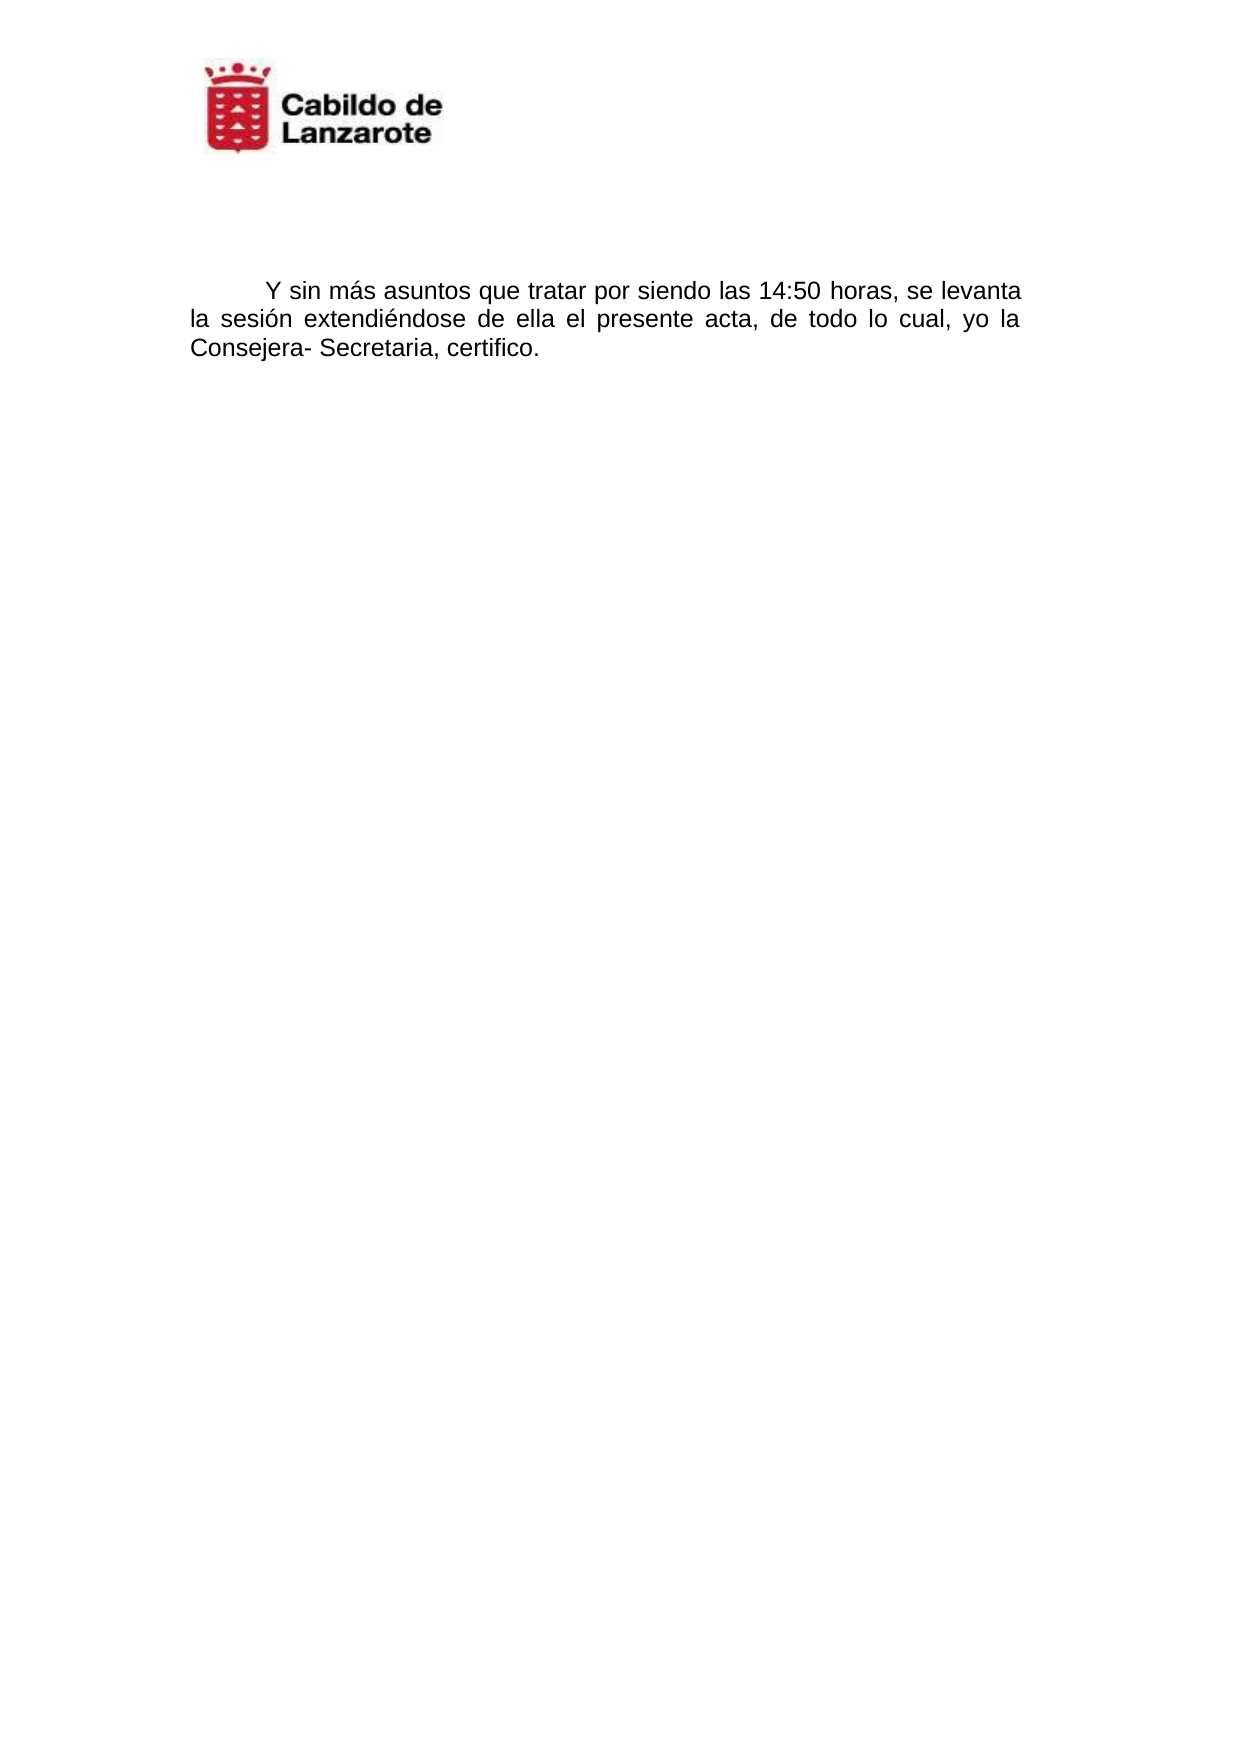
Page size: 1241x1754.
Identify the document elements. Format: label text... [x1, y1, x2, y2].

text Y sin más asuntos que tratar por siendo las 14:50 horas, se levanta la sesión extendiéndose de ella el presente acta, de todo lo cual, yo la Consejera- Secretaria, certifico. [190, 276, 1022, 362]
picture [203, 58, 444, 154]
